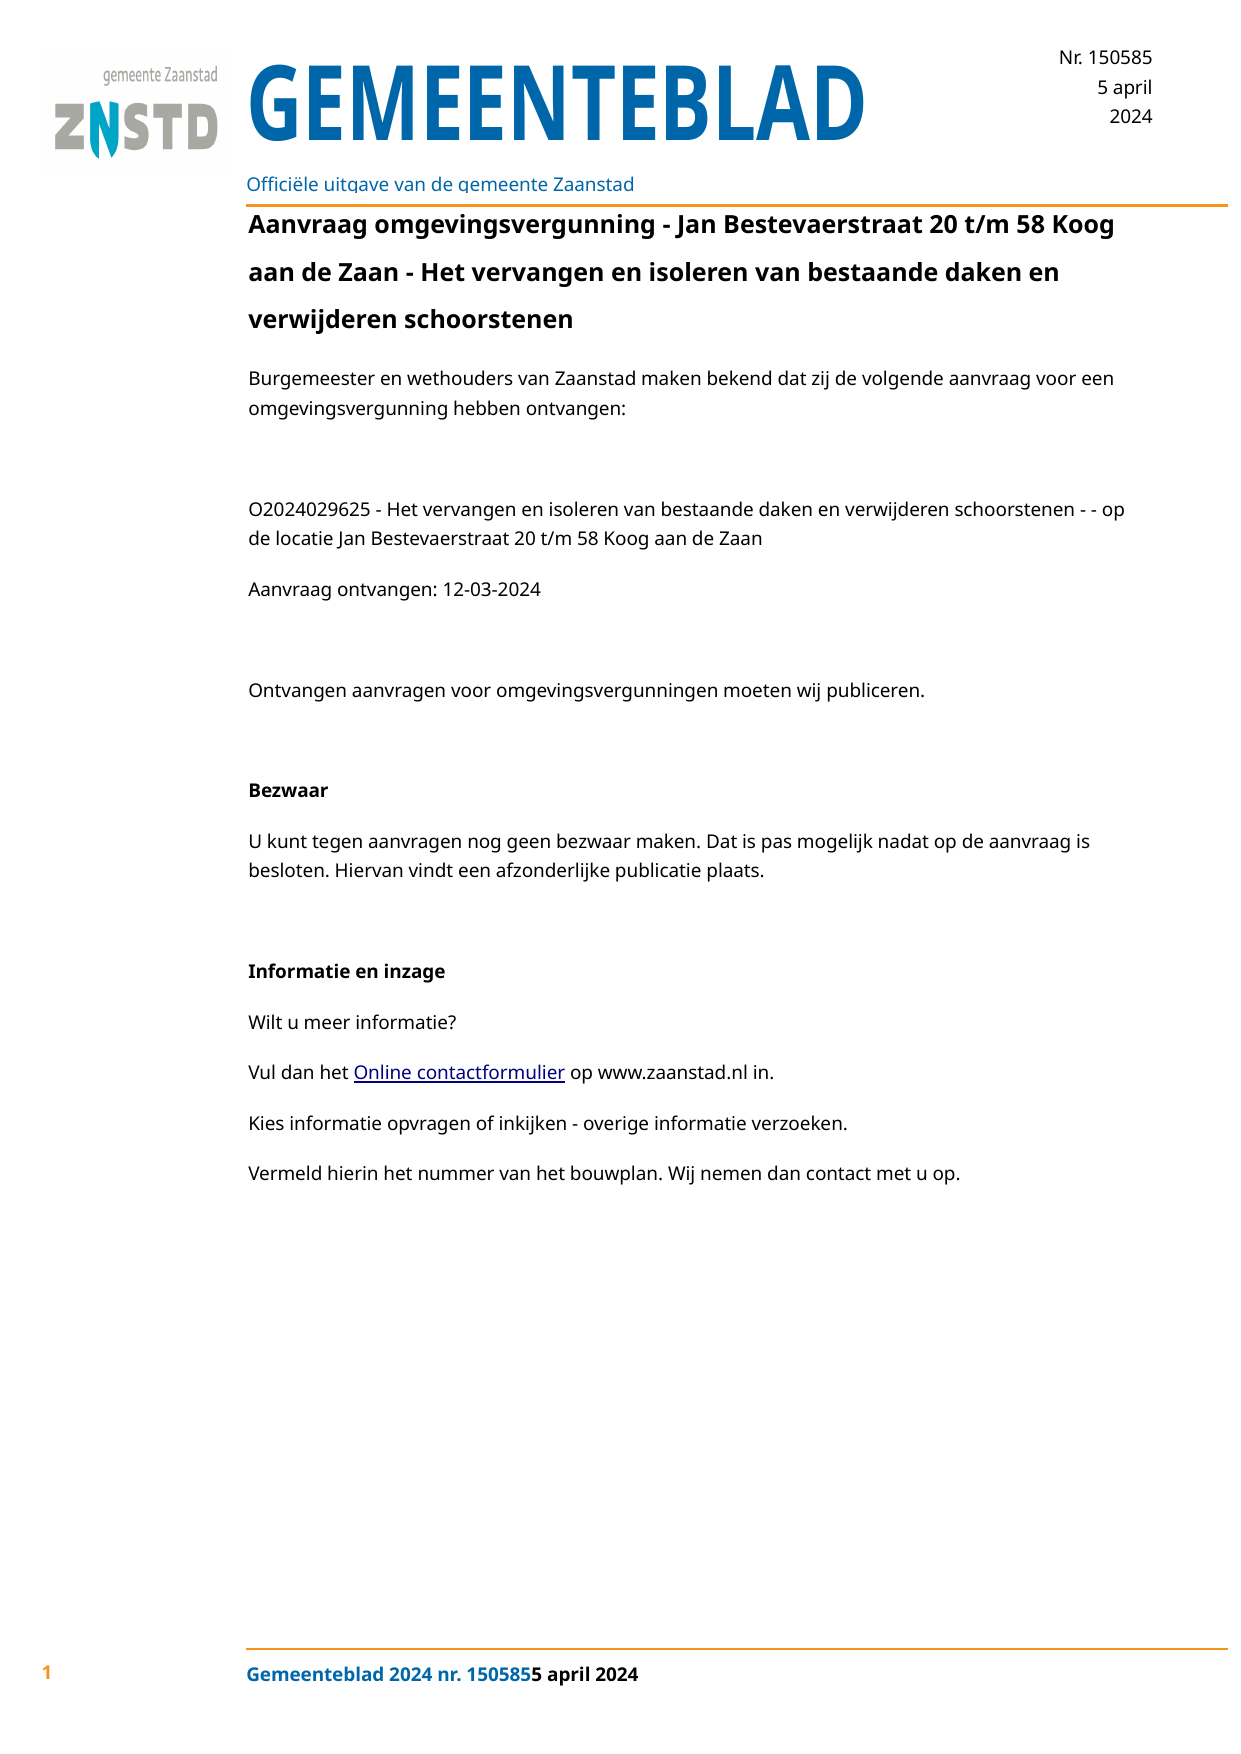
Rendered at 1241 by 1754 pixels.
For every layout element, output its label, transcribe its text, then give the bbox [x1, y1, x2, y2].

text Vul dan het Online contactformulier op www.zaanstad.nl in. [248, 1059, 1152, 1085]
text Aanvraag ontvangen: 12-03-2024 [248, 576, 1152, 602]
text Informatie en inzage [248, 958, 1152, 984]
text Kies informatie opvragen of inkijken - overige informatie verzoeken. [248, 1110, 1152, 1135]
text Burgemeester en wethouders van Zaanstad maken bekend dat zij de volgende aanvraag voor een omgevingsvergunning hebben ontvangen: [248, 366, 1152, 421]
text O2024029625 - Het vervangen en isoleren van bestaande daken en verwijderen schoorstenen - - op de locatie Jan Bestevaerstraat 20 t/m 58 Koog aan de Zaan [248, 496, 1152, 551]
text Bezwaar [248, 778, 1152, 803]
text Aanvraag omgevingsvergunning - Jan Bestevaerstraat 20 t/m 58 Koog aan de Zaan - Het vervangen en isoleren van bestaande daken en verwijderen schoorstenen [248, 207, 1152, 336]
text Vermeld hierin het nummer van het bouwplan. Wij nemen dan contact met u op. [248, 1160, 1152, 1186]
text Ontvangen aanvragen voor omgevingsvergunningen moeten wij publiceren. [248, 677, 1152, 702]
picture [41, 47, 231, 172]
text U kunt tegen aanvragen nog geen bezwaar maken. Dat is pas mogelijk nadat op de aanvraag is besloten. Hiervan vindt een afzonderlijke publicatie plaats. [248, 828, 1152, 883]
text Wilt u meer informatie? [248, 1009, 1152, 1034]
